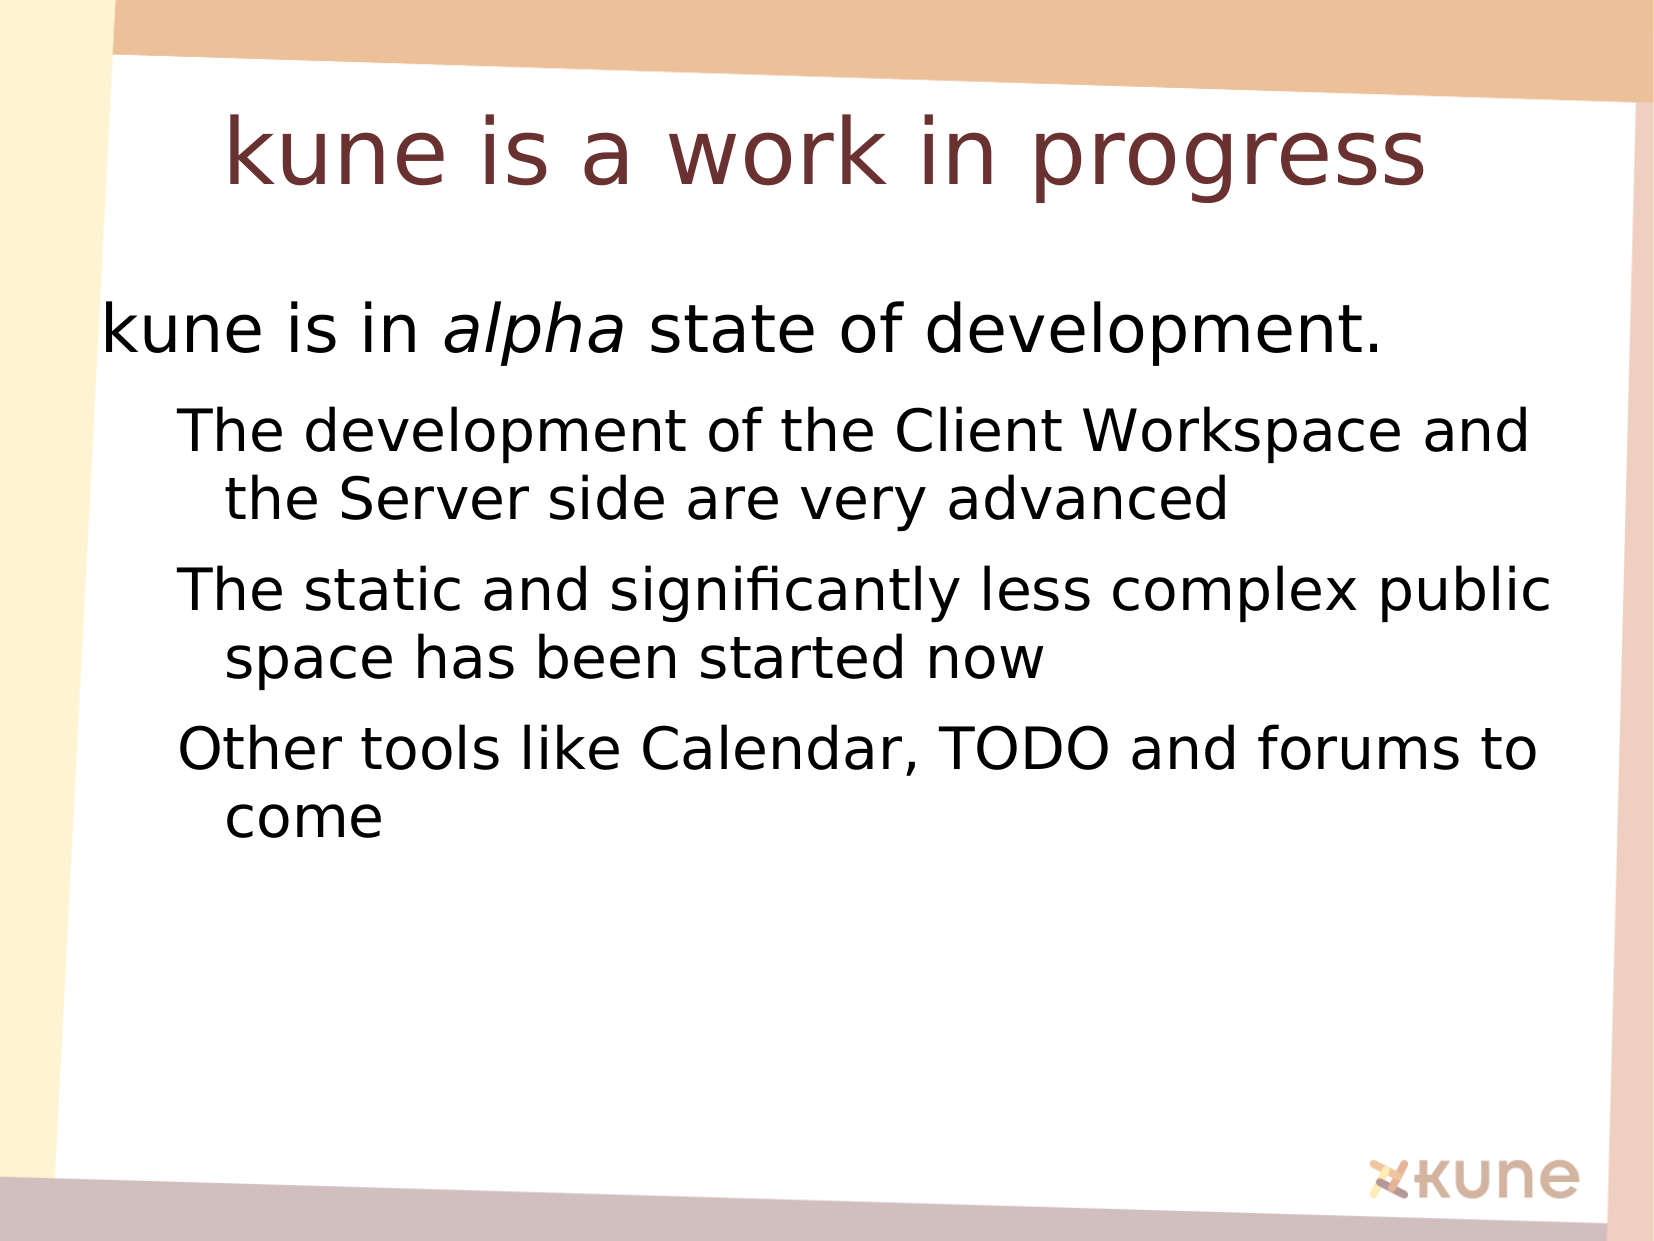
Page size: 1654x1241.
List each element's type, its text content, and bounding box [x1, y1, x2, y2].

picture [0, 0, 1654, 1241]
list kune is in alpha state of development. The development of the Client Workspace and the Server side are very advanced The static and significantly less complex public space has been started now Other tools like Calendar, TODO and forums to come [82, 290, 1571, 1094]
title kune is a work in progress [82, 56, 1571, 250]
